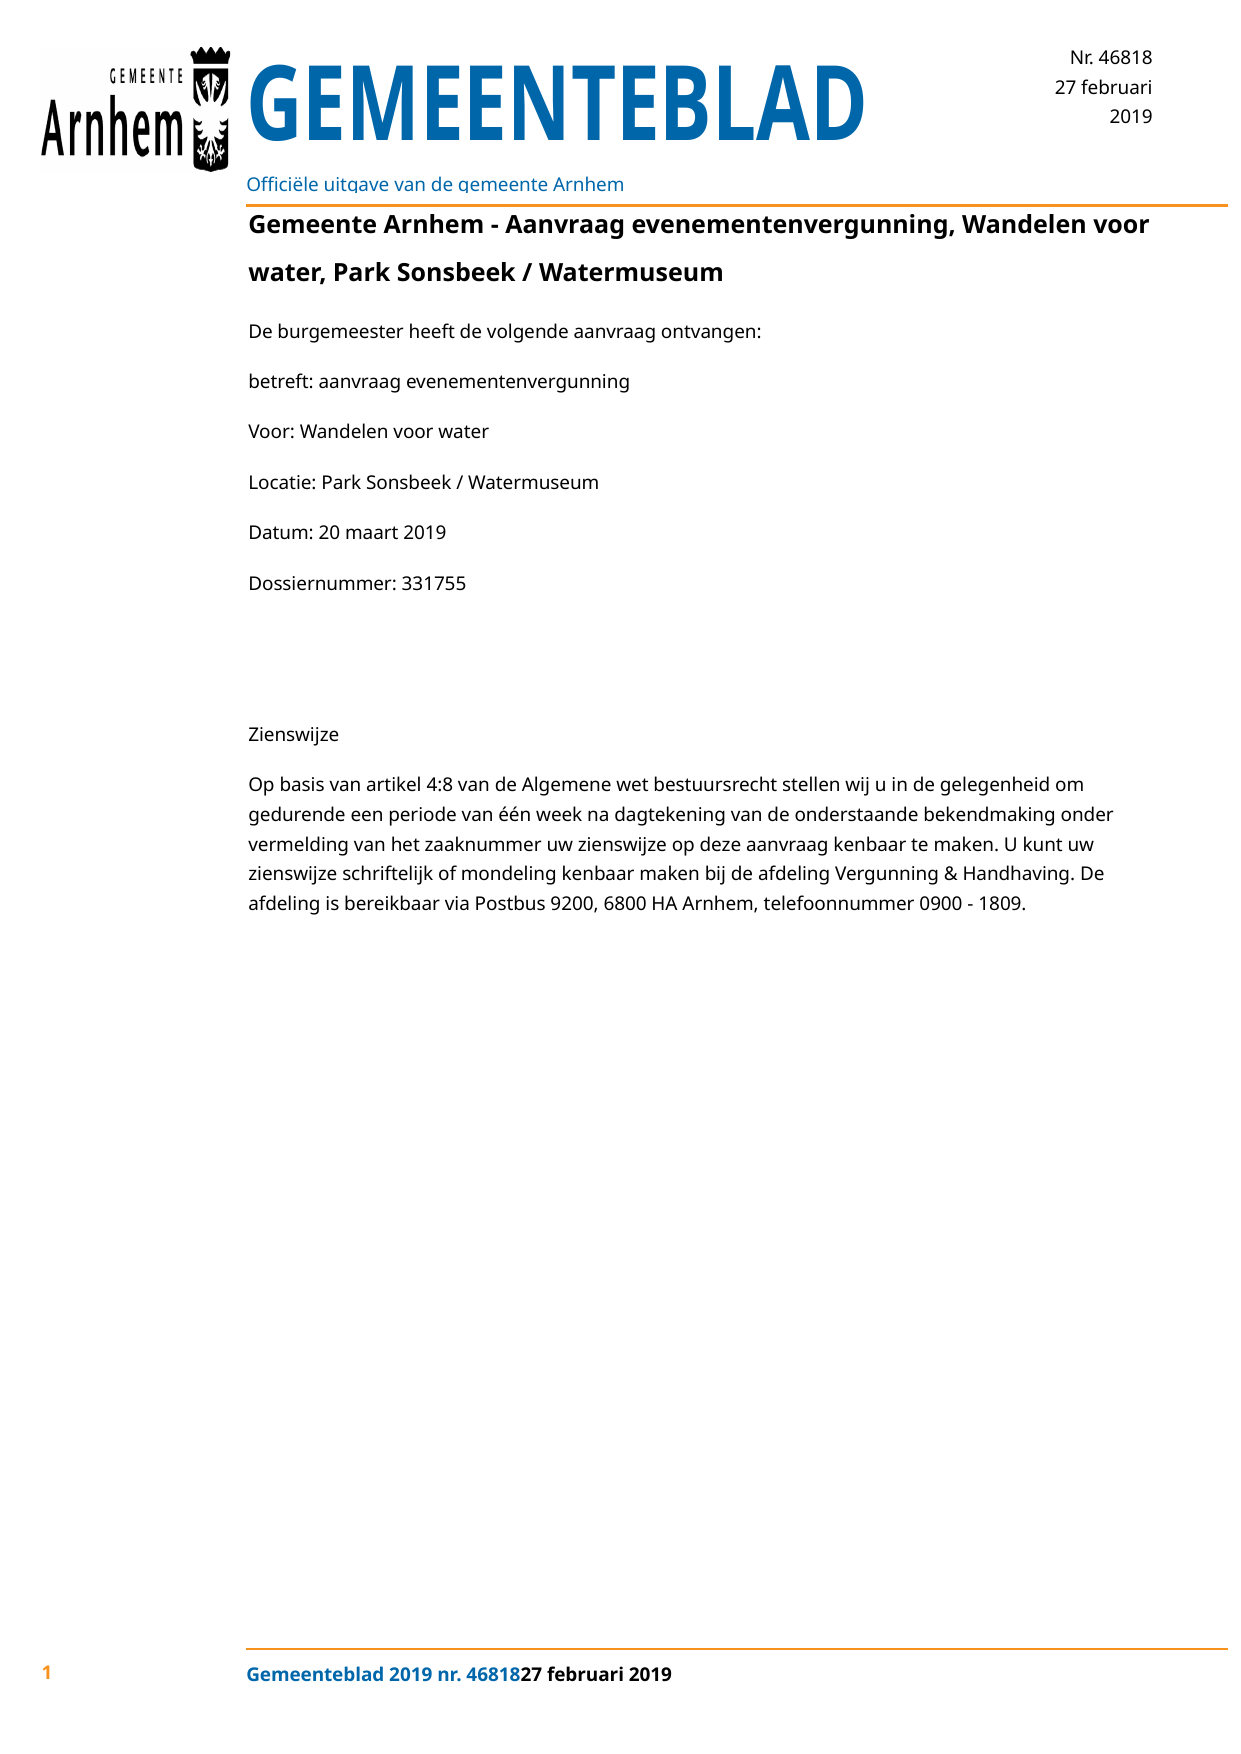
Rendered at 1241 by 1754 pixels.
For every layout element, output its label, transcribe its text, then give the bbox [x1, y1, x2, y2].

text Gemeente Arnhem - Aanvraag evenementenvergunning, Wandelen voor water, Park Sonsbeek / Watermuseum [248, 207, 1152, 288]
text Zienswijze [248, 721, 1152, 747]
picture [41, 47, 231, 172]
text Datum: 20 maart 2019 [248, 519, 1152, 545]
text Voor: Wandelen voor water [248, 419, 1152, 444]
text De burgemeester heeft de volgende aanvraag ontvangen: [248, 318, 1152, 344]
text Dossiernummer: 331755 [248, 570, 1152, 596]
text Locatie: Park Sonsbeek / Watermuseum [248, 469, 1152, 495]
text Op basis van artikel 4:8 van de Algemene wet bestuursrecht stellen wij u in de gelegenheid om gedurende een periode van één week na dagtekening van de onderstaande bekendmaking onder vermelding van het zaaknummer uw zienswijze op deze aanvraag kenbaar te maken. U kunt uw zienswijze schriftelijk of mondeling kenbaar maken bij de afdeling Vergunning & Handhaving. De afdeling is bereikbaar via Postbus 9200, 6800 HA Arnhem, telefoonnummer 0900 - 1809. [248, 772, 1152, 916]
text betreft: aanvraag evenementenvergunning [248, 368, 1152, 394]
